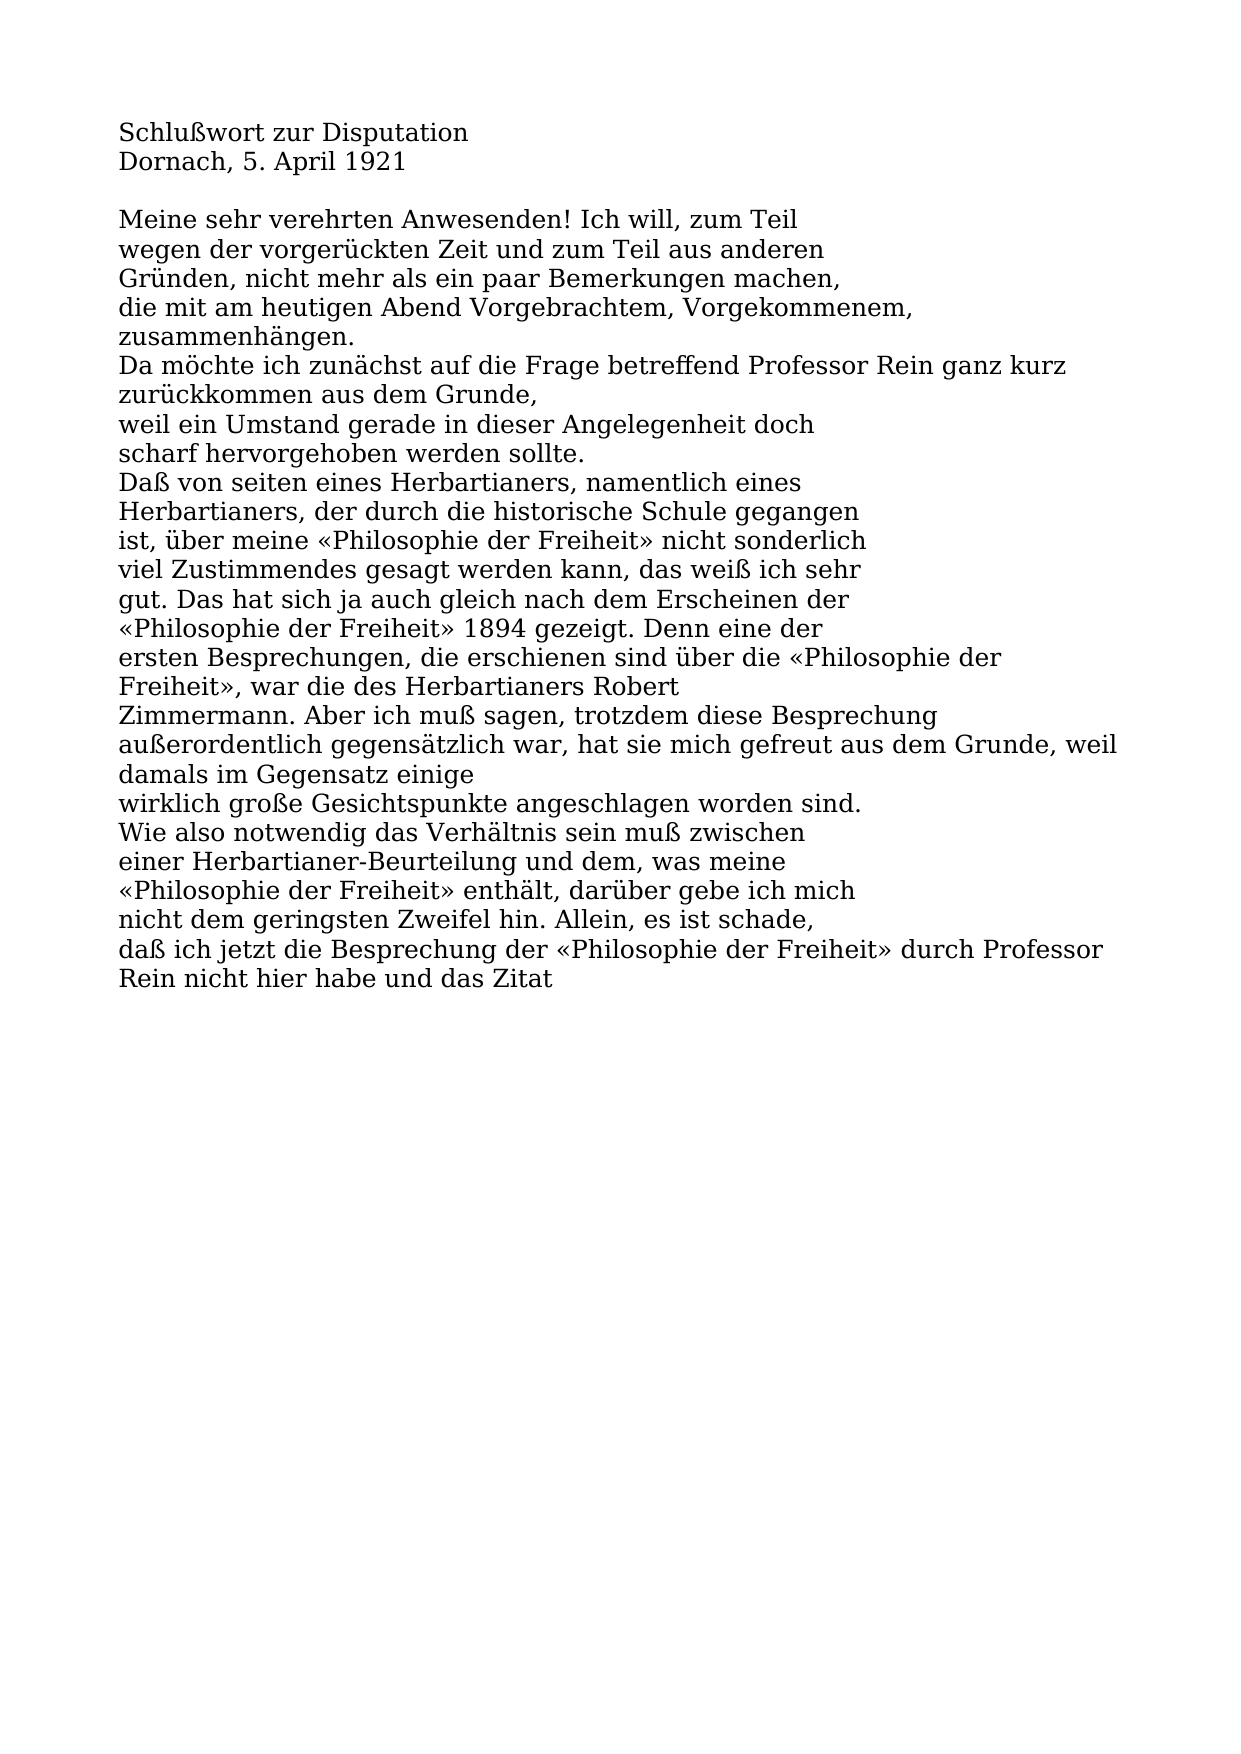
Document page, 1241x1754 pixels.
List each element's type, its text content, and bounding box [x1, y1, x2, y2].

text Da möchte ich zunächst auf die Frage betreffend Professor Rein ganz kurz zurückkommen aus dem Grunde, [118, 351, 1122, 410]
text wirklich große Gesichtspunkte angeschlagen worden sind. [118, 789, 1122, 818]
text wegen der vorgerückten Zeit und zum Teil aus anderen [118, 235, 1122, 264]
text Daß von seiten eines Herbartianers, namentlich eines [118, 468, 1122, 497]
text Dornach, 5. April 1921 [118, 147, 1122, 176]
text gut. Das hat sich ja auch gleich nach dem Erscheinen der [118, 585, 1122, 614]
text Herbartianers, der durch die historische Schule gegangen [118, 497, 1122, 526]
text scharf hervorgehoben werden sollte. [118, 439, 1122, 468]
text die mit am heutigen Abend Vorgebrachtem, Vorgekommenem, zusammenhängen. [118, 293, 1122, 351]
text ist, über meine «Philosophie der Freiheit» nicht sonderlich [118, 526, 1122, 556]
text viel Zustimmendes gesagt werden kann, das weiß ich sehr [118, 556, 1122, 585]
text Schlußwort zur Disputation [118, 118, 1122, 147]
text einer Herbartianer-Beurteilung und dem, was meine [118, 847, 1122, 876]
text nicht dem geringsten Zweifel hin. Allein, es ist schade, [118, 906, 1122, 935]
text Meine sehr verehrten Anwesenden! Ich will, zum Teil [118, 206, 1122, 235]
text ersten Besprechungen, die erschienen sind über die «Philosophie der Freiheit», war die des Herbartianers Robert [118, 643, 1122, 701]
text weil ein Umstand gerade in dieser Angelegenheit doch [118, 410, 1122, 439]
text Wie also notwendig das Verhältnis sein muß zwischen [118, 818, 1122, 847]
text «Philosophie der Freiheit» 1894 gezeigt. Denn eine der [118, 614, 1122, 643]
text Gründen, nicht mehr als ein paar Bemerkungen machen, [118, 264, 1122, 293]
text daß ich jetzt die Besprechung der «Philosophie der Freiheit» durch Professor Rein nicht hier habe und das Zitat [118, 935, 1122, 993]
text Zimmermann. Aber ich muß sagen, trotzdem diese Besprechung außerordentlich gegensätzlich war, hat sie mich gefreut aus dem Grunde, weil damals im Gegensatz einige [118, 701, 1122, 789]
text «Philosophie der Freiheit» enthält, darüber gebe ich mich [118, 876, 1122, 906]
